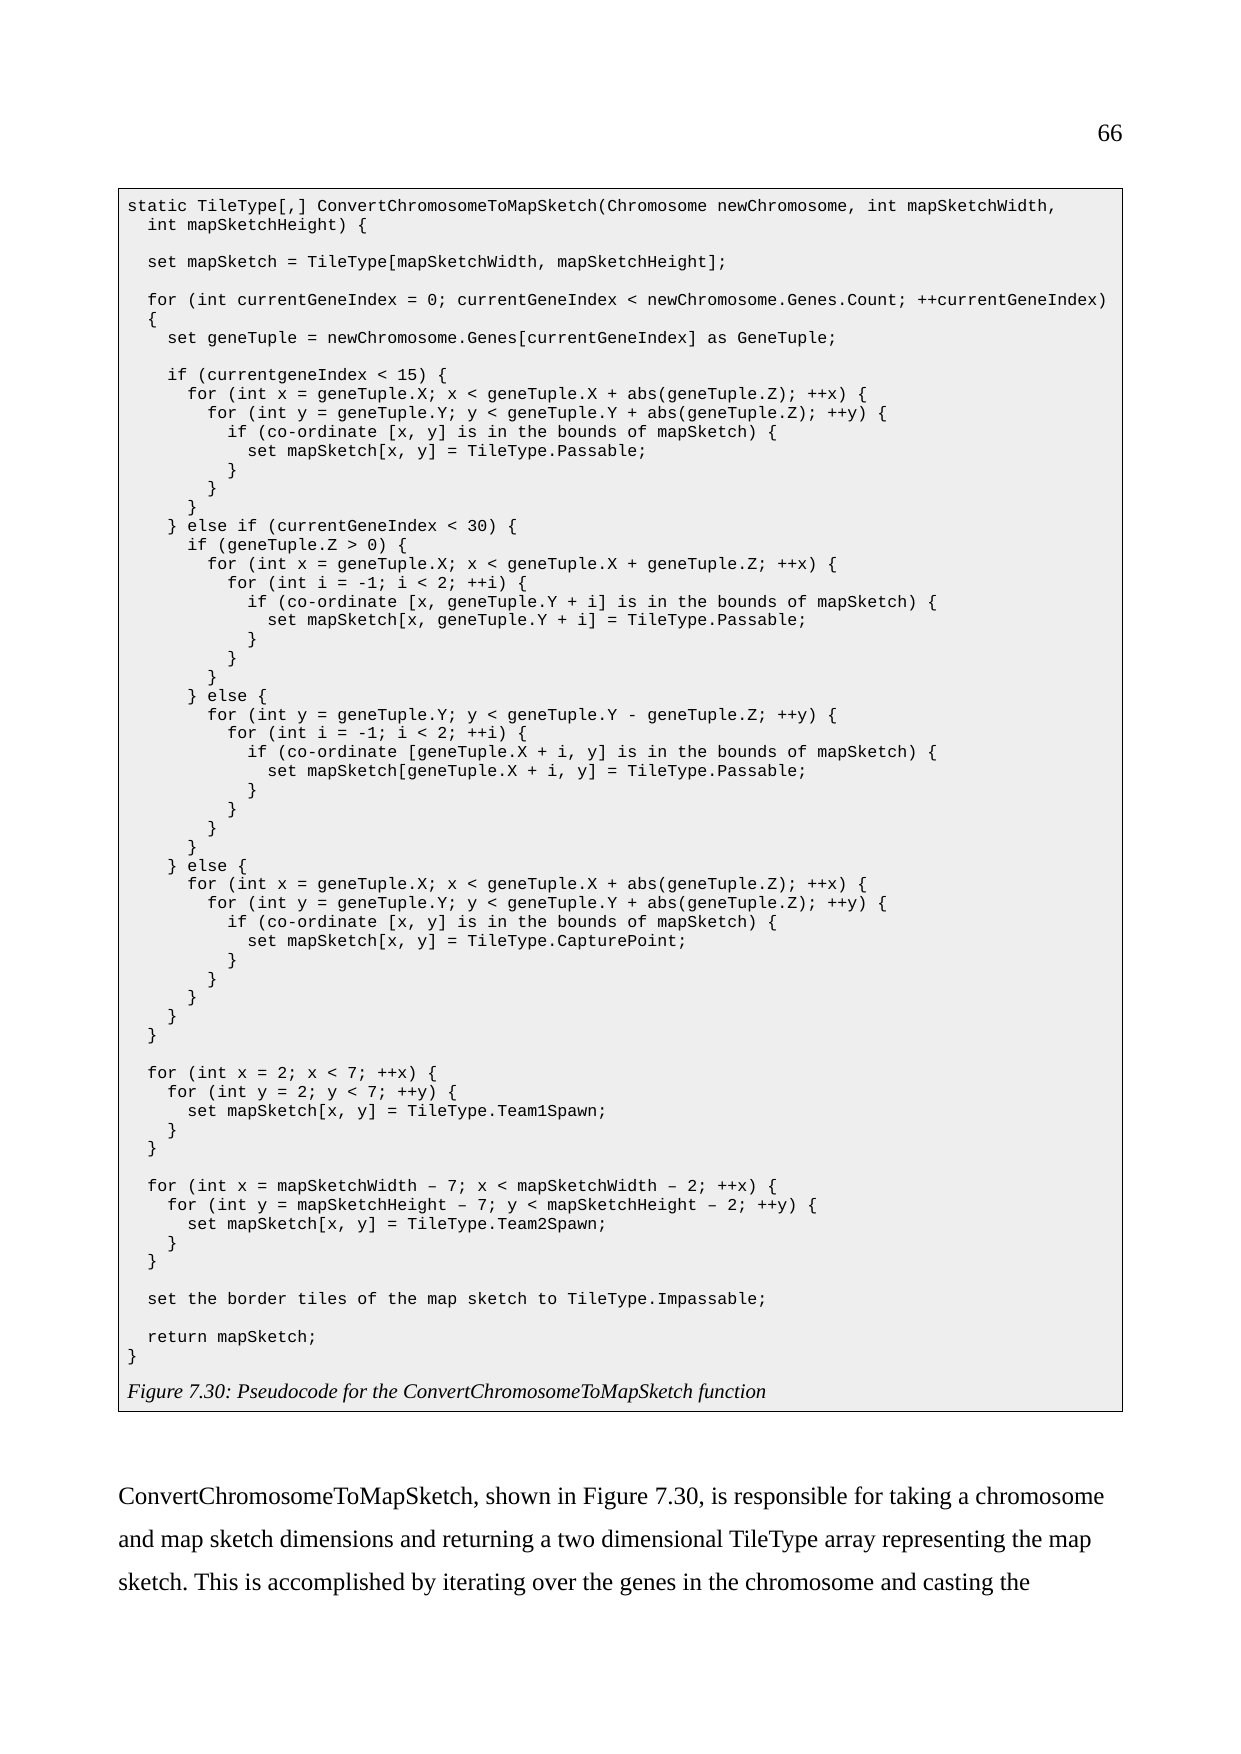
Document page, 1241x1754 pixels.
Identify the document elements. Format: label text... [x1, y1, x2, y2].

text set geneTuple = newChromosome.Genes[currentGeneIndex] as GeneTuple; [127, 329, 1113, 348]
text } [127, 838, 1113, 857]
text if (co-ordinate [x, geneTuple.Y + i] is in the bounds of mapSketch) { [127, 593, 1113, 612]
text set mapSketch = TileType[mapSketchWidth, mapSketchHeight]; [127, 254, 1113, 273]
text for (int y = 2; y < 7; ++y) { [127, 1083, 1113, 1102]
text for (int y = geneTuple.Y; y < geneTuple.Y + abs(geneTuple.Z); ++y) { [127, 895, 1113, 914]
text } [127, 631, 1113, 650]
text for (int y = geneTuple.Y; y < geneTuple.Y - geneTuple.Z; ++y) { [127, 706, 1113, 725]
text set mapSketch[x, y] = TileType.Passable; [127, 442, 1113, 461]
text for (int x = mapSketchWidth – 7; x < mapSketchWidth – 2; ++x) { [127, 1178, 1113, 1196]
text for (int x = geneTuple.X; x < geneTuple.X + geneTuple.Z; ++x) { [127, 555, 1113, 574]
text } [127, 480, 1113, 499]
text if (geneTuple.Z > 0) { [127, 537, 1113, 555]
text set mapSketch[x, y] = TileType.CapturePoint; [127, 932, 1113, 951]
text } [127, 1140, 1113, 1159]
text } [127, 1347, 1113, 1366]
text set mapSketch[x, y] = TileType.Team1Spawn; [127, 1102, 1113, 1121]
text static TileType[,] ConvertChromosomeToMapSketch(Chromosome newChromosome, int mapSketchWidth, [127, 197, 1113, 216]
text } else { [127, 857, 1113, 876]
text } [127, 1234, 1113, 1253]
text } [127, 499, 1113, 518]
text return mapSketch; [127, 1328, 1113, 1347]
text int mapSketchHeight) { [127, 216, 1113, 235]
text set mapSketch[geneTuple.X + i, y] = TileType.Passable; [127, 763, 1113, 782]
text } [127, 1121, 1113, 1140]
text ConvertChromosomeToMapSketch, shown in Figure 7.30, is responsible for taking a chromosome and map sketch dimensions and returning a two dimensional TileType array representing the map sketch. This is accomplished by iterating over the genes in the chromosome and casting the [118, 1481, 1122, 1596]
text if (co-ordinate [x, y] is in the bounds of mapSketch) { [127, 423, 1113, 442]
text } [127, 1008, 1113, 1027]
text for (int x = 2; x < 7; ++x) { [127, 1064, 1113, 1083]
text } [127, 650, 1113, 668]
text } else { [127, 687, 1113, 706]
text if (co-ordinate [x, y] is in the bounds of mapSketch) { [127, 914, 1113, 932]
text for (int x = geneTuple.X; x < geneTuple.X + abs(geneTuple.Z); ++x) { [127, 876, 1113, 895]
text for (int i = -1; i < 2; ++i) { [127, 574, 1113, 593]
text set mapSketch[x, y] = TileType.Team2Spawn; [127, 1215, 1113, 1234]
text } [127, 668, 1113, 687]
text for (int x = geneTuple.X; x < geneTuple.X + abs(geneTuple.Z); ++x) { [127, 386, 1113, 404]
text } [127, 970, 1113, 989]
text set mapSketch[x, geneTuple.Y + i] = TileType.Passable; [127, 612, 1113, 631]
text } [127, 801, 1113, 819]
text for (int i = -1; i < 2; ++i) { [127, 725, 1113, 744]
text for (int y = mapSketchHeight – 7; y < mapSketchHeight – 2; ++y) { [127, 1196, 1113, 1215]
text if (currentgeneIndex < 15) { [127, 367, 1113, 386]
text for (int y = geneTuple.Y; y < geneTuple.Y + abs(geneTuple.Z); ++y) { [127, 404, 1113, 423]
text } [127, 989, 1113, 1008]
text if (co-ordinate [geneTuple.X + i, y] is in the bounds of mapSketch) { [127, 744, 1113, 763]
text } [127, 1253, 1113, 1272]
text } [127, 951, 1113, 970]
text for (int currentGeneIndex = 0; currentGeneIndex < newChromosome.Genes.Count; ++currentGeneIndex) [127, 291, 1113, 310]
text } [127, 1027, 1113, 1046]
text { [127, 310, 1113, 329]
text } [127, 819, 1113, 838]
text } [127, 461, 1113, 480]
text Figure 7.30: Pseudocode for the ConvertChromosomeToMapSketch function [127, 1379, 1113, 1403]
text } else if (currentGeneIndex < 30) { [127, 518, 1113, 537]
text set the border tiles of the map sketch to TileType.Impassable; [127, 1291, 1113, 1309]
text } [127, 782, 1113, 801]
